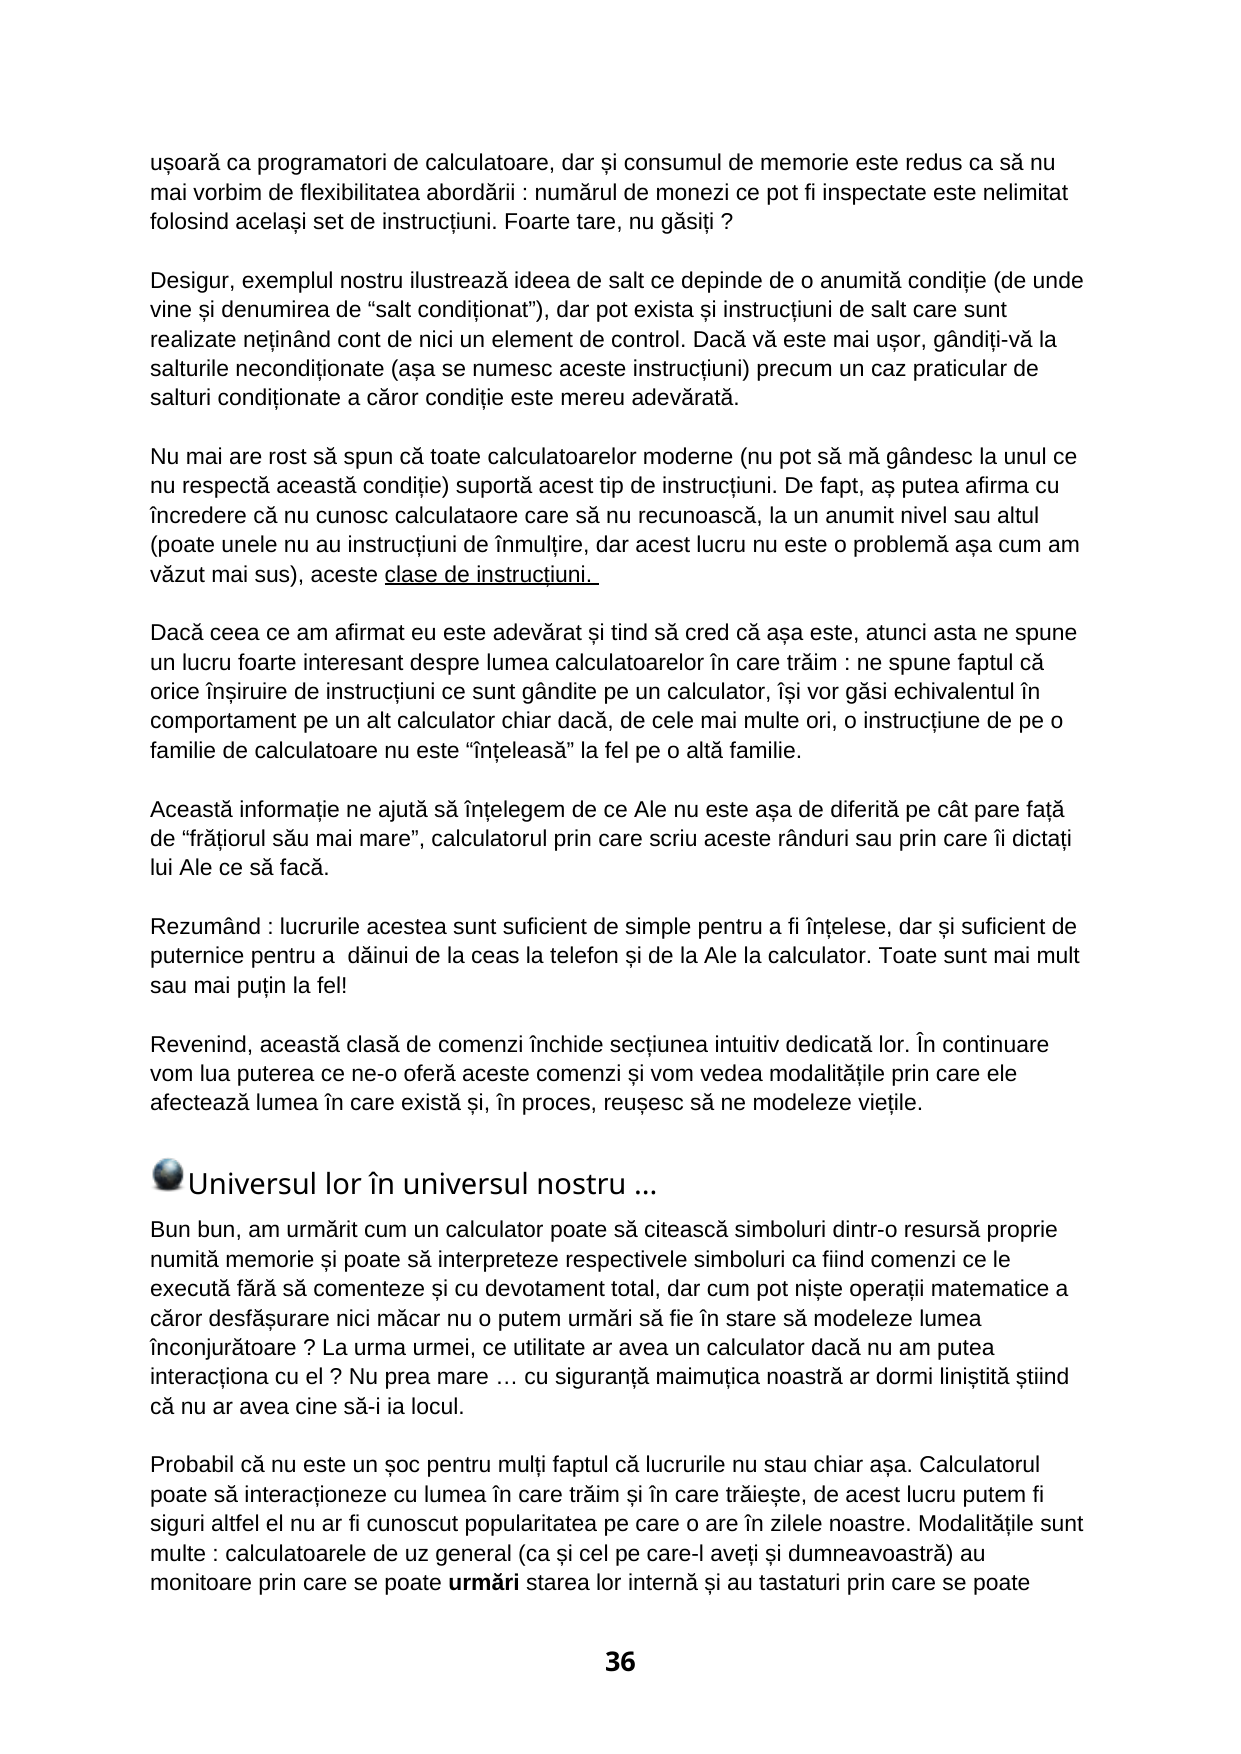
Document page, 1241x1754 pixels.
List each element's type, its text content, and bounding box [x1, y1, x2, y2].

picture [150, 1156, 188, 1195]
text ușoară ca programatori de calculatoare, dar și consumul de memorie este redus ca să nu mai vorbim de flexibilitatea abordării : numărul de monezi ce pot fi inspectate este nelimitat folosind același set de instrucțiuni. Foarte tare, nu găsiți ? [150, 150, 1091, 234]
text Probabil că nu este un șoc pentru mulți faptul că lucrurile nu stau chiar așa. Calculatorul poate să interacționeze cu lumea în care trăim și în care trăiește, de acest lucru putem fi siguri altfel el nu ar fi cunoscut popularitatea pe care o are în zilele noastre. Modalitățile sunt multe : calculatoarele de uz general (ca și cel pe care-l aveți și dumneavoastră) au monitoare prin care se poate urmări starea lor internă și au tastaturi prin care se poate [150, 1452, 1091, 1595]
text Rezumând : lucrurile acestea sunt suficient de simple pentru a fi înțelese, dar și suficient de puternice pentru a dăinui de la ceas la telefon și de la Ale la calculator. Toate sunt mai mult sau mai puțin la fel! [150, 914, 1091, 998]
text Bun bun, am urmărit cum un calculator poate să citească simboluri dintr-o resursă proprie numită memorie și poate să interpreteze respectivele simboluri ca fiind comenzi ce le execută fără să comenteze și cu devotament total, dar cum pot niște operații matematice a căror desfășurare nici măcar nu o putem urmări să fie în stare să modeleze lumea înconjurătoare ? La urma urmei, ce utilitate ar avea un calculator dacă nu am putea interacționa cu el ? Nu prea mare … cu siguranță maimuțica noastră ar dormi liniștită știind că nu ar avea cine să-i ia locul. [150, 1217, 1091, 1419]
text Desigur, exemplul nostru ilustrează ideea de salt ce depinde de o anumită condiție (de unde vine și denumirea de “salt condiționat”), dar pot exista și instrucțiuni de salt care sunt realizate neținând cont de nici un element de control. Dacă vă este mai ușor, gândiți-vă la salturile necondiționate (așa se numesc aceste instrucțiuni) precum un caz praticular de salturi condiționate a căror condiție este mereu adevărată. [150, 267, 1091, 411]
text Revenind, această clasă de comenzi închide secțiunea intuitiv dedicată lor. În continuare vom lua puterea ce ne-o oferă aceste comenzi și vom vedea modalitățile prin care ele afectează lumea în care există și, în proces, reușesc să ne modeleze viețile. [150, 1031, 1091, 1116]
subtitle Universul lor în universul nostru ... [150, 1157, 1091, 1203]
text Nu mai are rost să spun că toate calculatoarelor moderne (nu pot să mă gândesc la unul ce nu respectă această condiție) suportă acest tip de instrucțiuni. De fapt, aș putea afirma cu încredere că nu cunosc calculataore care să nu recunoască, la un anumit nivel sau altul (poate unele nu au instrucțiuni de înmulțire, dar acest lucru nu este o problemă așa cum am văzut mai sus), aceste clase de instrucțiuni. [150, 444, 1091, 587]
text Dacă ceea ce am afirmat eu este adevărat și tind să cred că așa este, atunci asta ne spune un lucru foarte interesant despre lumea calculatoarelor în care trăim : ne spune faptul că orice înșiruire de instrucțiuni ce sunt gândite pe un calculator, își vor găsi echivalentul în comportament pe un alt calculator chiar dacă, de cele mai multe ori, o instrucțiune de pe o familie de calculatoare nu este “înțeleasă” la fel pe o altă familie. [150, 620, 1091, 763]
text Această informație ne ajută să înțelegem de ce Ale nu este așa de diferită pe cât pare față de “frățiorul său mai mare”, calculatorul prin care scriu aceste rânduri sau prin care îi dictați lui Ale ce să facă. [150, 796, 1091, 881]
